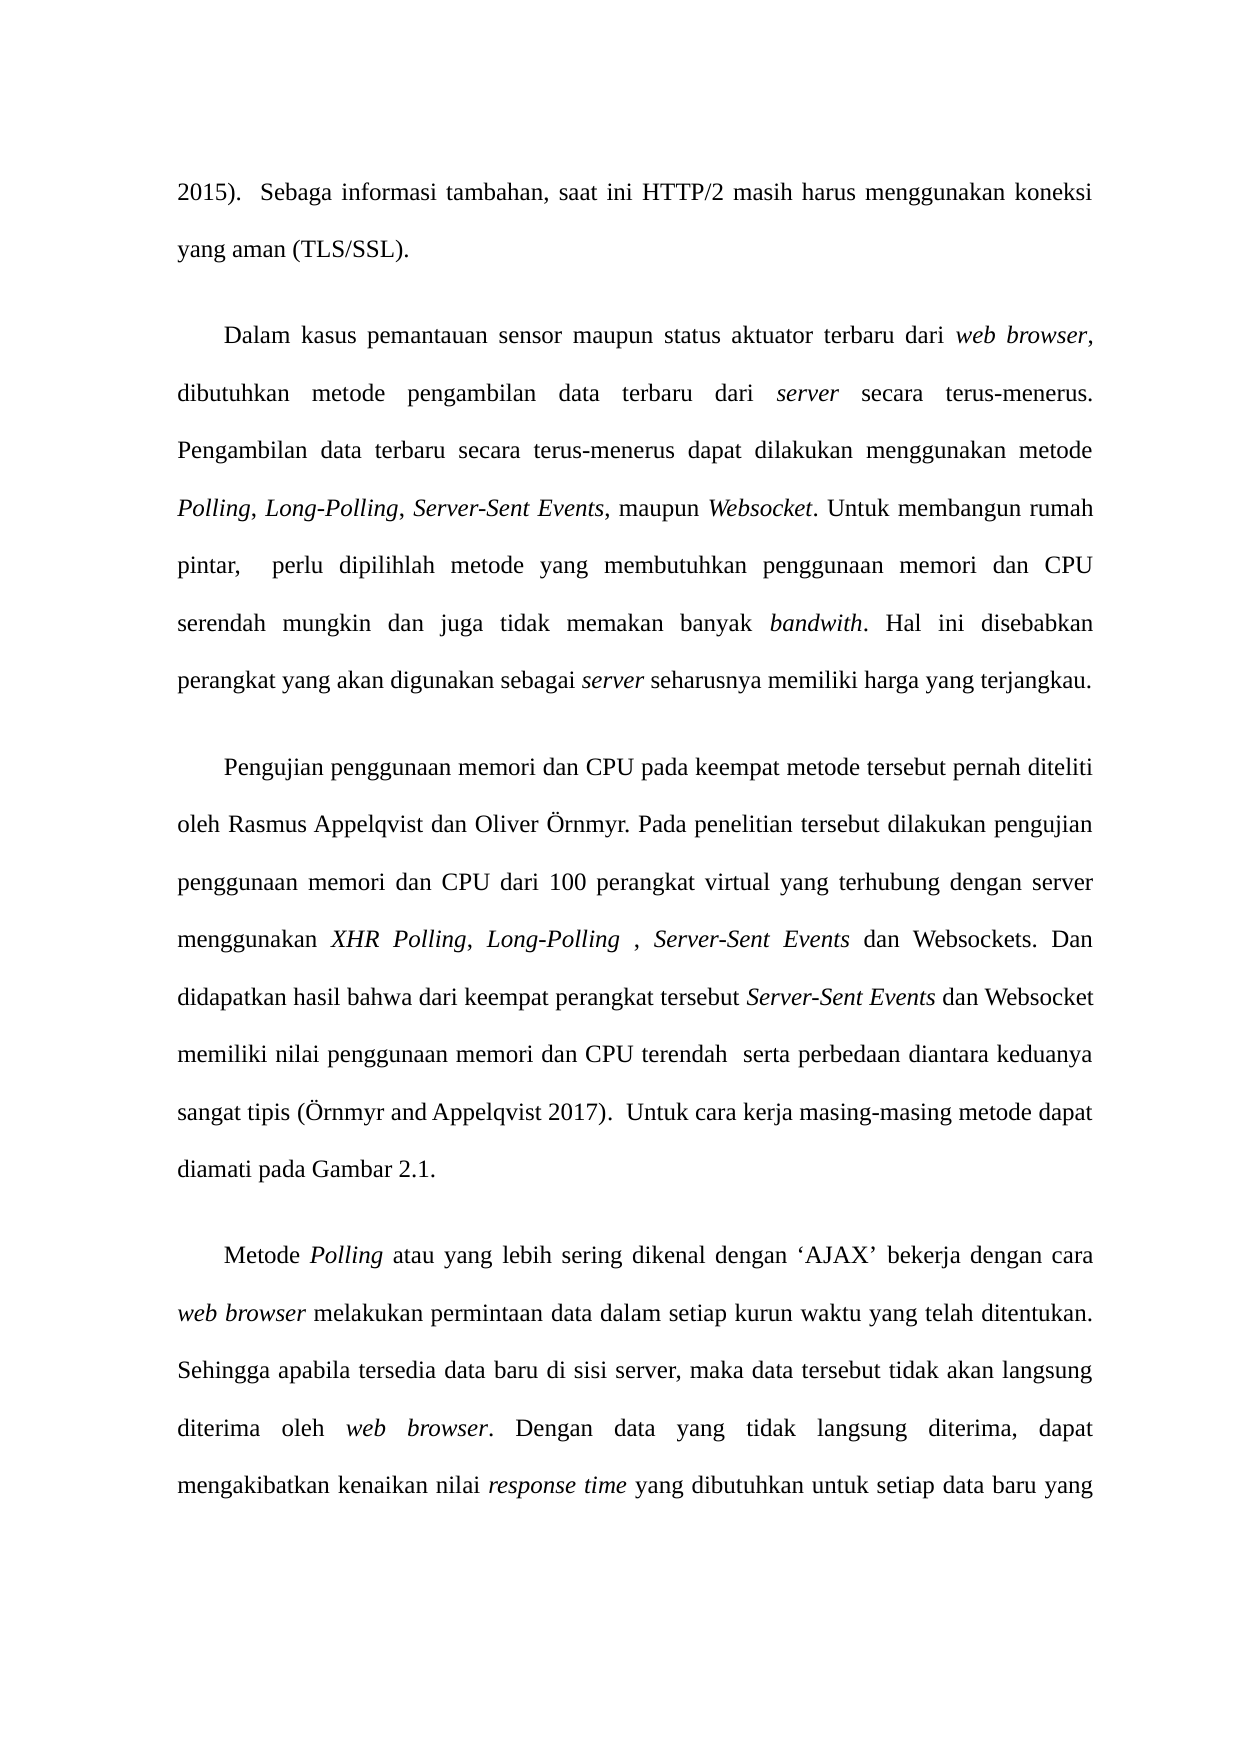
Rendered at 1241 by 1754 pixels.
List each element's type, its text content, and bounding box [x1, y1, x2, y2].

text 2015)⁠. Sebaga informasi tambahan, saat ini HTTP/2 masih harus menggunakan koneksi yang aman (TLS/SSL). [177, 177, 1093, 263]
text Dalam kasus pemantauan sensor maupun status aktuator terbaru dari web browser, dibutuhkan metode pengambilan data terbaru dari server secara terus-menerus. Pengambilan data terbaru secara terus-menerus dapat dilakukan menggunakan metode Polling, Long-Polling, Server-Sent Events, maupun Websocket. Untuk membangun rumah pintar, perlu dipilihlah metode yang membutuhkan penggunaan memori dan CPU serendah mungkin dan juga tidak memakan banyak bandwith. Hal ini disebabkan perangkat yang akan digunakan sebagai server seharusnya memiliki harga yang terjangkau. [177, 321, 1093, 694]
text Pengujian penggunaan memori dan CPU pada keempat metode tersebut pernah diteliti oleh Rasmus Appelqvist dan Oliver Örnmyr. Pada penelitian tersebut dilakukan pengujian penggunaan memori dan CPU dari 100 perangkat virtual yang terhubung dengan server menggunakan XHR Polling, Long-Polling , Server-Sent Events dan Websockets. Dan didapatkan hasil bahwa dari keempat perangkat tersebut Server-Sent Events dan Websocket memiliki nilai penggunaan memori dan CPU terendah serta perbedaan diantara keduanya sangat tipis (Örnmyr and Appelqvist 2017)⁠. Untuk cara kerja masing-masing metode dapat diamati pada Gambar 2.1. [177, 752, 1093, 1183]
text Metode Polling atau yang lebih sering dikenal dengan ‘AJAX’ bekerja dengan cara web browser melakukan permintaan data dalam setiap kurun waktu yang telah ditentukan. Sehingga apabila tersedia data baru di sisi server, maka data tersebut tidak akan langsung diterima oleh web browser. Dengan data yang tidak langsung diterima, dapat mengakibatkan kenaikan nilai response time yang dibutuhkan untuk setiap data baru yang [177, 1240, 1093, 1499]
